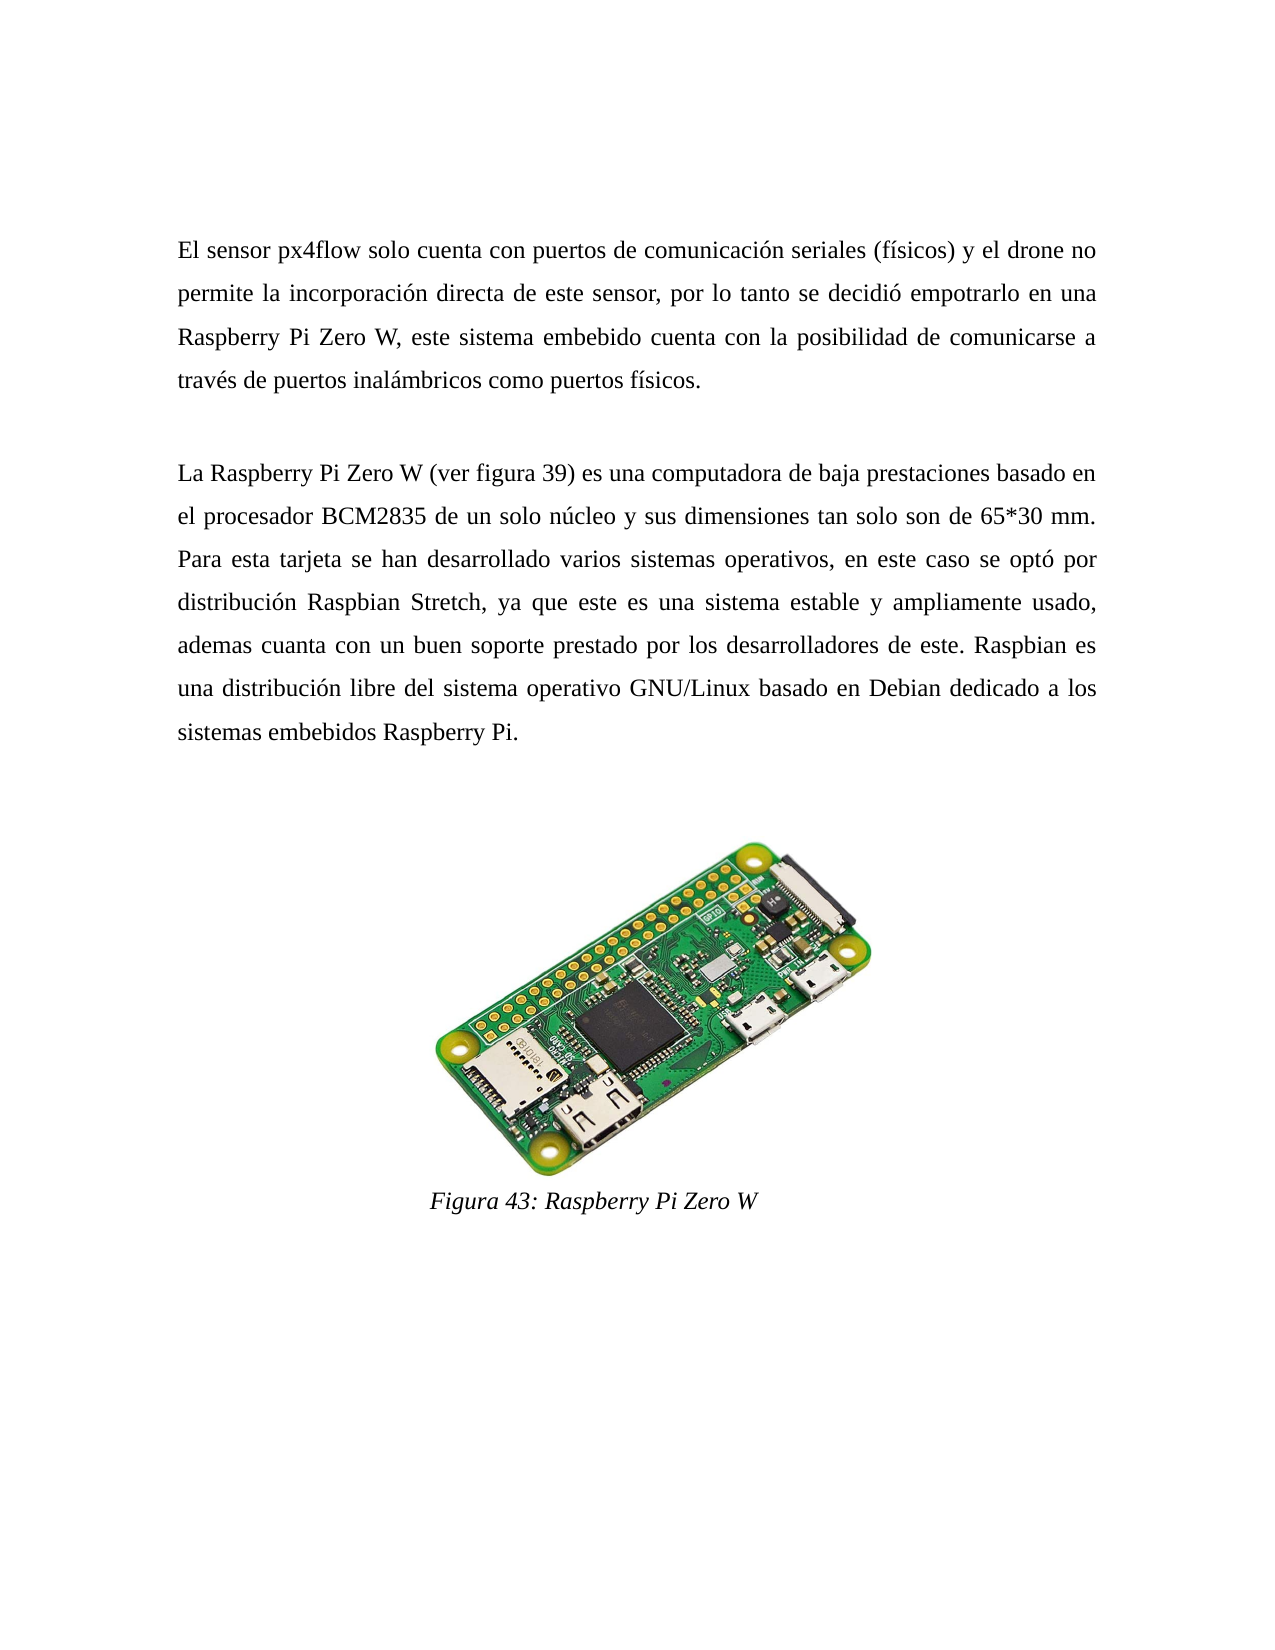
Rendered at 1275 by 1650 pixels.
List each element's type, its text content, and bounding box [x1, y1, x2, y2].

text Figura 43: Raspberry Pi Zero W [429, 1181, 872, 1214]
text La Raspberry Pi Zero W (ver figura 39) es una computadora de baja prestaciones basado en el procesador BCM2835 de un solo núcleo y sus dimensiones tan solo son de 65*30 mm. Para esta tarjeta se han desarrollado varios sistemas operativos, en este caso se optó por distribución Raspbian Stretch, ya que este es una sistema estable y ampliamente usado, ademas cuanta con un buen soporte prestado por los desarrolladores de este. Raspbian es una distribución libre del sistema operativo GNU/Linux basado en Debian dedicado a los sistemas embebidos Raspberry Pi. [177, 458, 1098, 745]
picture [429, 836, 873, 1181]
text El sensor px4flow solo cuenta con puertos de comunicación seriales (físicos) y el drone no permite la incorporación directa de este sensor, por lo tanto se decidió empotrarlo en una Raspberry Pi Zero W, este sistema embebido cuenta con la posibilidad de comunicarse a través de puertos inalámbricos como puertos físicos. [177, 235, 1098, 393]
